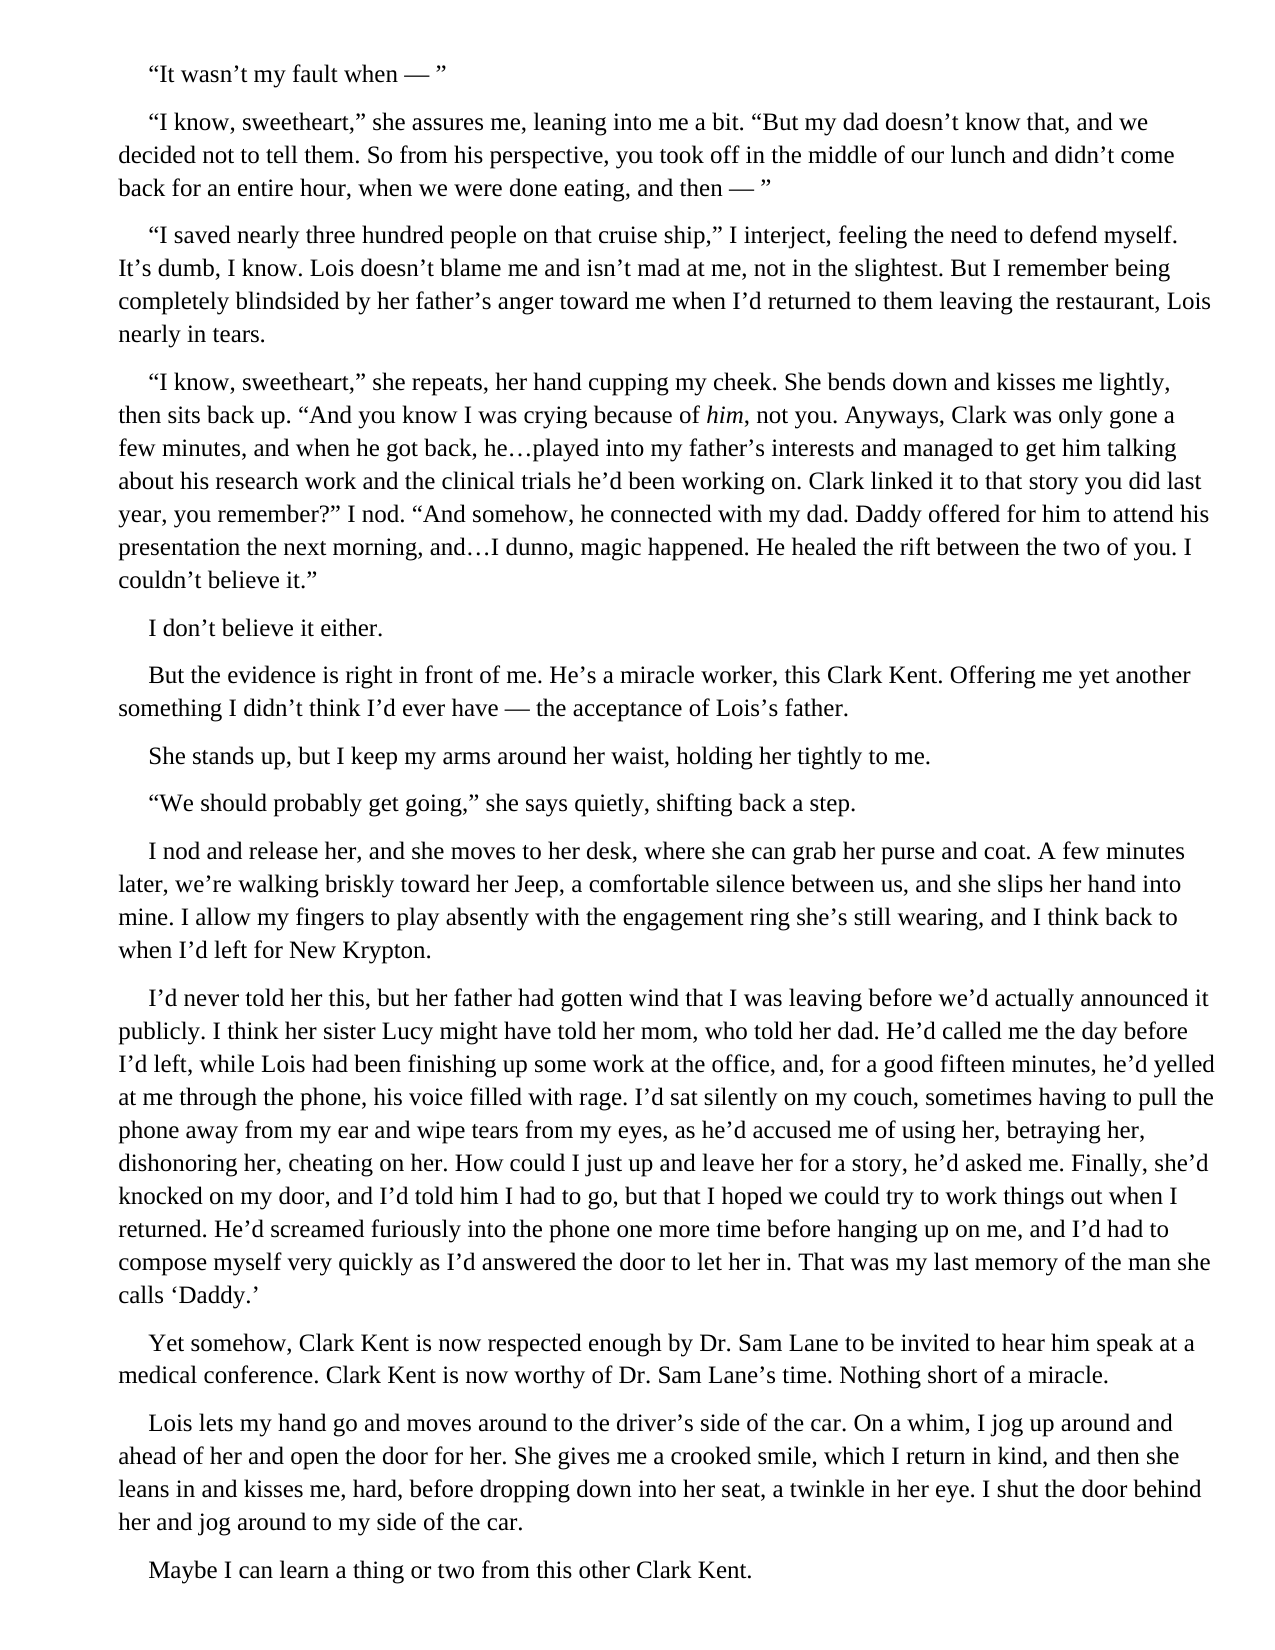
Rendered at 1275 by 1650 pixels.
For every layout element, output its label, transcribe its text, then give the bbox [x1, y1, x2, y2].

text “It wasn’t my fault when — ” [118, 59, 1216, 88]
text But the evidence is right in front of me. He’s a miracle worker, this Clark Kent. Offering me yet another something I didn’t think I’d ever have — the acceptance of Lois’s father. [118, 660, 1216, 722]
text Yet somehow, Clark Kent is now respected enough by Dr. Sam Lane to be invited to hear him speak at a medical conference. Clark Kent is now worthy of Dr. Sam Lane’s time. Nothing short of a miracle. [118, 1328, 1216, 1389]
text “I saved nearly three hundred people on that cruise ship,” I interject, feeling the need to defend myself. It’s dumb, I know. Lois doesn’t blame me and isn’t mad at me, not in the slightest. But I remember being completely blindsided by her father’s anger toward me when I’d returned to them leaving the restaurant, Lois nearly in tears. [118, 220, 1216, 348]
text “I know, sweetheart,” she assures me, leaning into me a bit. “But my dad doesn’t know that, and we decided not to tell them. So from his perspective, you took off in the middle of our lunch and didn’t come back for an entire hour, when we were done eating, and then — ” [118, 107, 1216, 201]
text I nod and release her, and she moves to her desk, where she can grab her purse and coat. A few minutes later, we’re walking briskly toward her Jeep, a comfortable silence between us, and she slips her hand into mine. I allow my fingers to play absently with the engagement ring she’s still wearing, and I think back to when I’d left for New Krypton. [118, 836, 1216, 964]
text I don’t believe it either. [118, 613, 1216, 641]
text She stands up, but I keep my arms around her waist, holding her tightly to me. [118, 741, 1216, 770]
text Lois lets my hand go and moves around to the driver’s side of the car. On a whim, I jog up around and ahead of her and open the door for her. She gives me a crooked smile, which I return in kind, and then she leans in and kisses me, hard, before dropping down into her seat, a twinkle in her eye. I shut the door behind her and jog around to my side of the car. [118, 1408, 1216, 1536]
text Maybe I can learn a thing or two from this other Clark Kent. [118, 1555, 1216, 1584]
text I’d never told her this, but her father had gotten wind that I was leaving before we’d actually announced it publicly. I think her sister Lucy might have told her mom, who told her dad. He’d called me the day before I’d left, while Lois had been finishing up some work at the office, and, for a good fifteen minutes, he’d yelled at me through the phone, his voice filled with rage. I’d sat silently on my couch, sometimes having to pull the phone away from my ear and wipe tears from my eyes, as he’d accused me of using her, betraying her, dishonoring her, cheating on her. How could I just up and leave her for a story, he’d asked me. Finally, she’d knocked on my door, and I’d told him I had to go, but that I hoped we could try to work things out when I returned. He’d screamed furiously into the phone one more time before hanging up on me, and I’d had to compose myself very quickly as I’d answered the door to let her in. That was my last memory of the man she calls ‘Daddy.’ [118, 983, 1216, 1309]
text “I know, sweetheart,” she repeats, her hand cupping my cheek. She bends down and kisses me lightly, then sits back up. “And you know I was crying because of him, not you. Anyways, Clark was only gone a few minutes, and when he got back, he…played into my father’s interests and managed to get him talking about his research work and the clinical trials he’d been working on. Clark linked it to that story you did last year, you remember?” I nod. “And somehow, he connected with my dad. Daddy offered for him to attend his presentation the next morning, and…I dunno, magic happened. He healed the rift between the two of you. I couldn’t believe it.” [118, 367, 1216, 594]
text “We should probably get going,” she says quietly, shifting back a step. [118, 788, 1216, 817]
